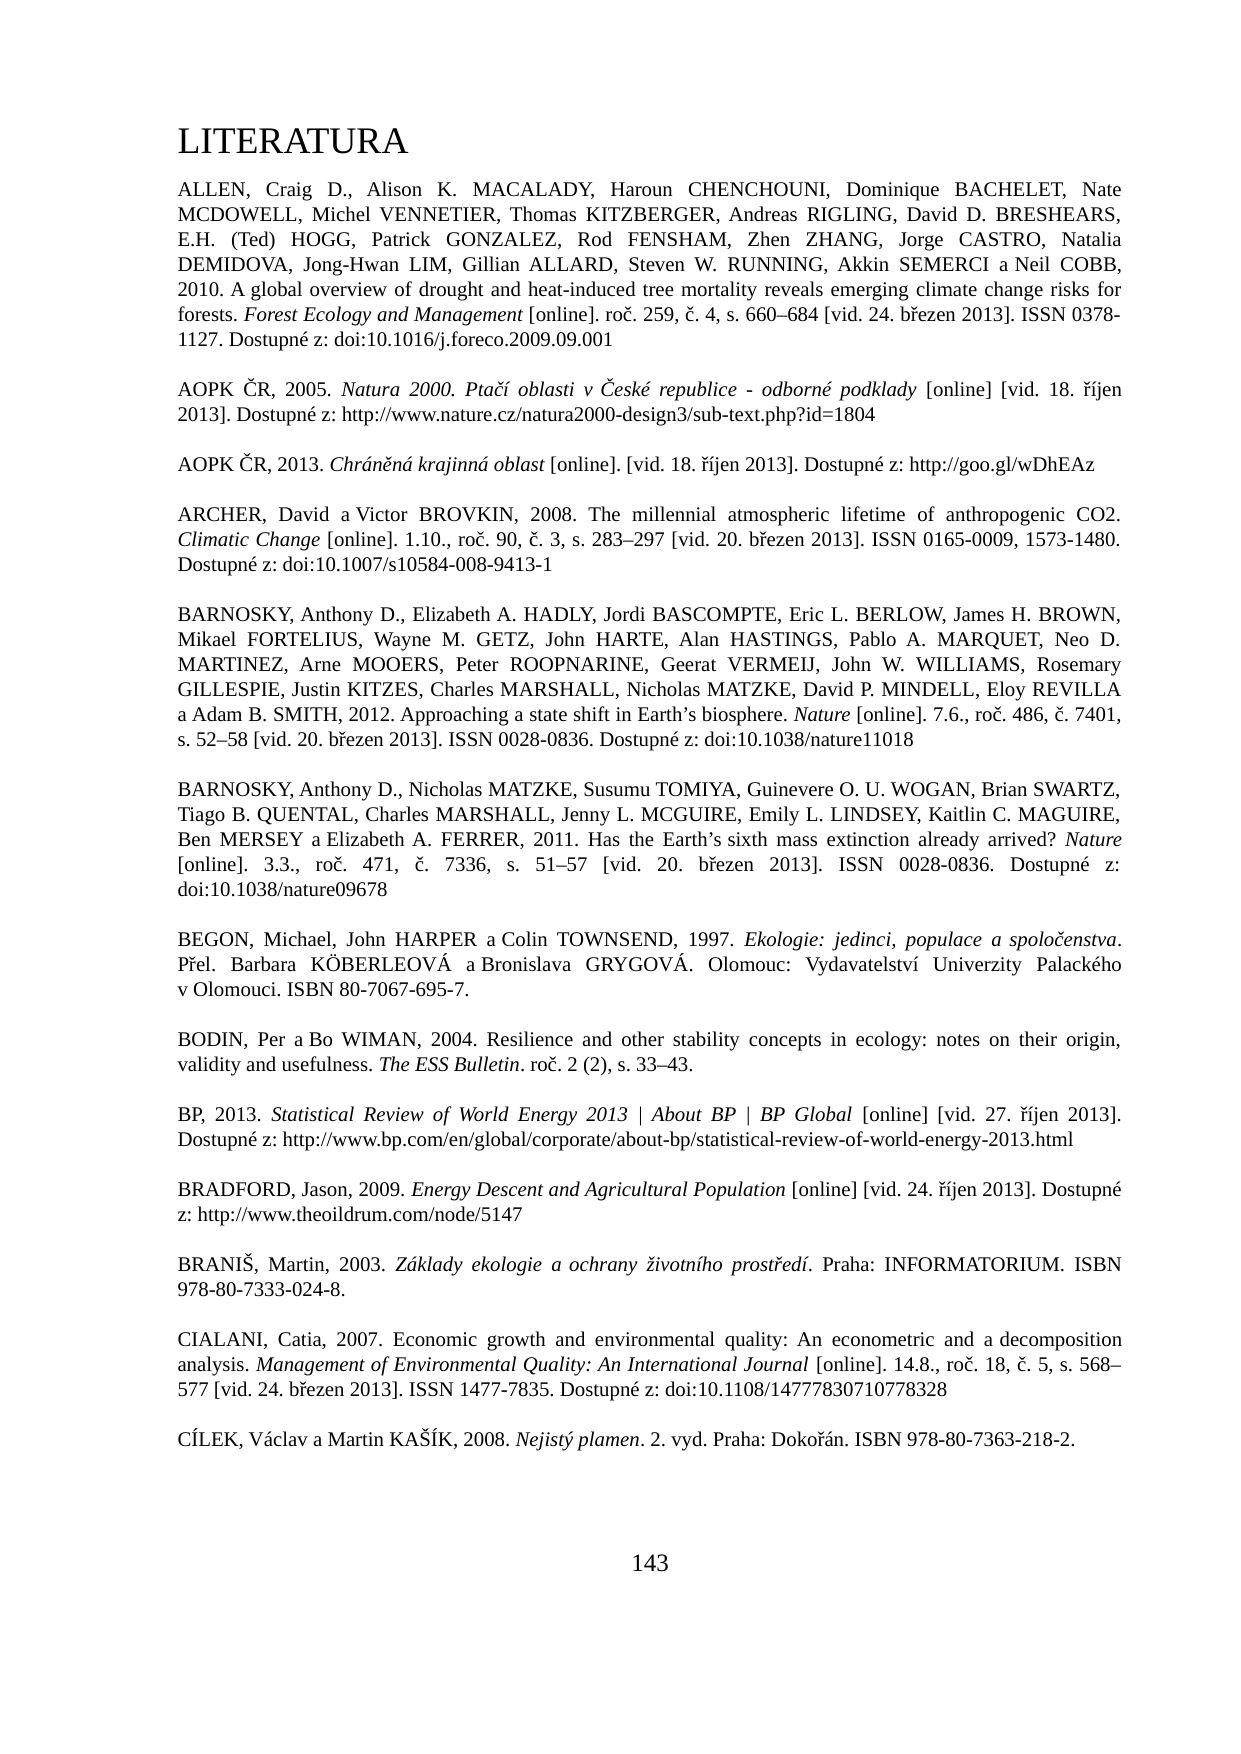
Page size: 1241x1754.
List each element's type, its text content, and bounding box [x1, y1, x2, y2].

text ARCHER, David a Victor BROVKIN, 2008. The millennial atmospheric lifetime of anthropogenic CO2. Climatic Change [online]. 1.10., roč. 90, č. 3, s. 283–297 [vid. 20. březen 2013]. ISSN 0165-0009, 1573-1480. Dostupné z: doi:10.1007/s10584-008-9413-1 [177, 501, 1122, 576]
text AOPK ČR, 2013. Chráněná krajinná oblast [online]. [vid. 18. říjen 2013]. Dostupné z: http://goo.gl/wDhEAz [177, 451, 1122, 476]
text BARNOSKY, Anthony D., Nicholas MATZKE, Susumu TOMIYA, Guinevere O. U. WOGAN, Brian SWARTZ, Tiago B. QUENTAL, Charles MARSHALL, Jenny L. MCGUIRE, Emily L. LINDSEY, Kaitlin C. MAGUIRE, Ben MERSEY a Elizabeth A. FERRER, 2011. Has the Earth’s sixth mass extinction already arrived? Nature [online]. 3.3., roč. 471, č. 7336, s. 51–57 [vid. 20. březen 2013]. ISSN 0028-0836. Dostupné z: doi:10.1038/nature09678 [177, 776, 1122, 901]
text BP, 2013. Statistical Review of World Energy 2013 | About BP | BP Global [online] [vid. 27. říjen 2013]. Dostupné z: http://www.bp.com/en/global/corporate/about-bp/statistical-review-of-world-energy-2013.html [177, 1101, 1122, 1151]
subtitle literatura [177, 118, 1122, 161]
text BODIN, Per a Bo WIMAN, 2004. Resilience and other stability concepts in ecology: notes on their origin, validity and usefulness. The ESS Bulletin. roč. 2 (2), s. 33–43. [177, 1026, 1122, 1076]
text BRADFORD, Jason, 2009. Energy Descent and Agricultural Population [online] [vid. 24. říjen 2013]. Dostupné z: http://www.theoildrum.com/node/5147 [177, 1176, 1122, 1226]
text BEGON, Michael, John HARPER a Colin TOWNSEND, 1997. Ekologie: jedinci, populace a spoločenstva. Přel. Barbara KÖBERLEOVÁ a Bronislava GRYGOVÁ. Olomouc: Vydavatelství Univerzity Palackého v Olomouci. ISBN 80-7067-695-7. [177, 926, 1122, 1001]
text AOPK ČR, 2005. Natura 2000. Ptačí oblasti v České republice - odborné podklady [online] [vid. 18. říjen 2013]. Dostupné z: http://www.nature.cz/natura2000-design3/sub-text.php?id=1804 [177, 376, 1122, 426]
text CIALANI, Catia, 2007. Economic growth and environmental quality: An econometric and a decomposition analysis. Management of Environmental Quality: An International Journal [online]. 14.8., roč. 18, č. 5, s. 568–577 [vid. 24. březen 2013]. ISSN 1477-7835. Dostupné z: doi:10.1108/14777830710778328 [177, 1326, 1122, 1401]
text BRANIŠ, Martin, 2003. Základy ekologie a ochrany životního prostředí. Praha: INFORMATORIUM. ISBN 978-80-7333-024-8. [177, 1251, 1122, 1301]
text ALLEN, Craig D., Alison K. MACALADY, Haroun CHENCHOUNI, Dominique BACHELET, Nate MCDOWELL, Michel VENNETIER, Thomas KITZBERGER, Andreas RIGLING, David D. BRESHEARS, E.H. (Ted) HOGG, Patrick GONZALEZ, Rod FENSHAM, Zhen ZHANG, Jorge CASTRO, Natalia DEMIDOVA, Jong-Hwan LIM, Gillian ALLARD, Steven W. RUNNING, Akkin SEMERCI a Neil COBB, 2010. A global overview of drought and heat-induced tree mortality reveals emerging climate change risks for forests. Forest Ecology and Management [online]. roč. 259, č. 4, s. 660–684 [vid. 24. březen 2013]. ISSN 0378-1127. Dostupné z: doi:10.1016/j.foreco.2009.09.001 [177, 176, 1122, 351]
text BARNOSKY, Anthony D., Elizabeth A. HADLY, Jordi BASCOMPTE, Eric L. BERLOW, James H. BROWN, Mikael FORTELIUS, Wayne M. GETZ, John HARTE, Alan HASTINGS, Pablo A. MARQUET, Neo D. MARTINEZ, Arne MOOERS, Peter ROOPNARINE, Geerat VERMEIJ, John W. WILLIAMS, Rosemary GILLESPIE, Justin KITZES, Charles MARSHALL, Nicholas MATZKE, David P. MINDELL, Eloy REVILLA a Adam B. SMITH, 2012. Approaching a state shift in Earth’s biosphere. Nature [online]. 7.6., roč. 486, č. 7401, s. 52–58 [vid. 20. březen 2013]. ISSN 0028-0836. Dostupné z: doi:10.1038/nature11018 [177, 601, 1122, 751]
text CÍLEK, Václav a Martin KAŠÍK, 2008. Nejistý plamen. 2. vyd. Praha: Dokořán. ISBN 978-80-7363-218-2. [177, 1426, 1122, 1451]
